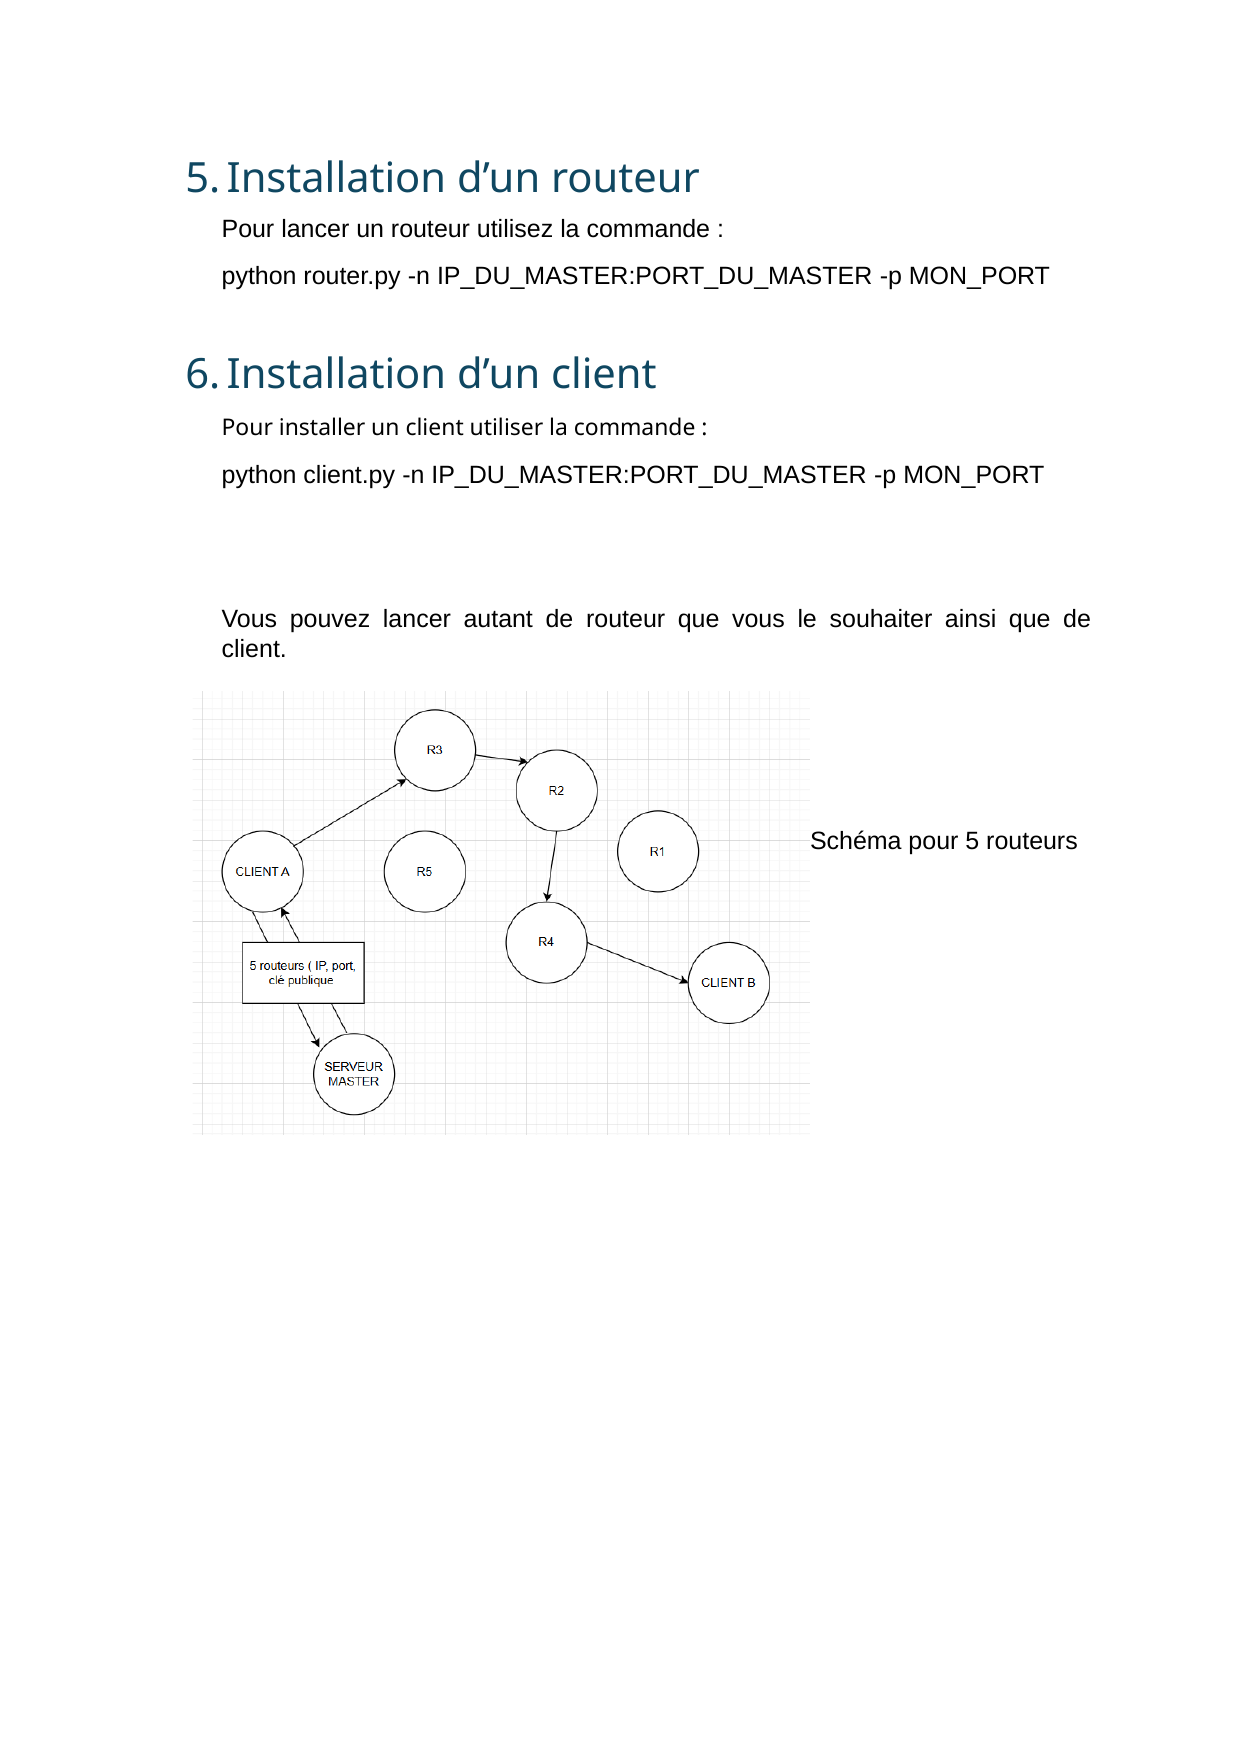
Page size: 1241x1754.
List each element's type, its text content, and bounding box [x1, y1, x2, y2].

text Pour installer un client utiliser la commande : [221, 411, 1093, 442]
list Installation d’un routeur [185, 148, 1093, 204]
text [148, 826, 192, 855]
text python router.py -n IP_DU_MASTER:PORT_DU_MASTER -p MON_PORT [221, 261, 1093, 289]
text python client.py -n IP_DU_MASTER:PORT_DU_MASTER -p MON_PORT [221, 460, 1093, 489]
text Pour lancer un routeur utilisez la commande : [221, 214, 1093, 243]
list Installation d’un client [185, 344, 1093, 401]
text Vous pouvez lancer autant de routeur que vous le souhaiter ainsi que de client. [221, 604, 1093, 662]
text Schéma pour 5 routeurs [810, 826, 1093, 855]
